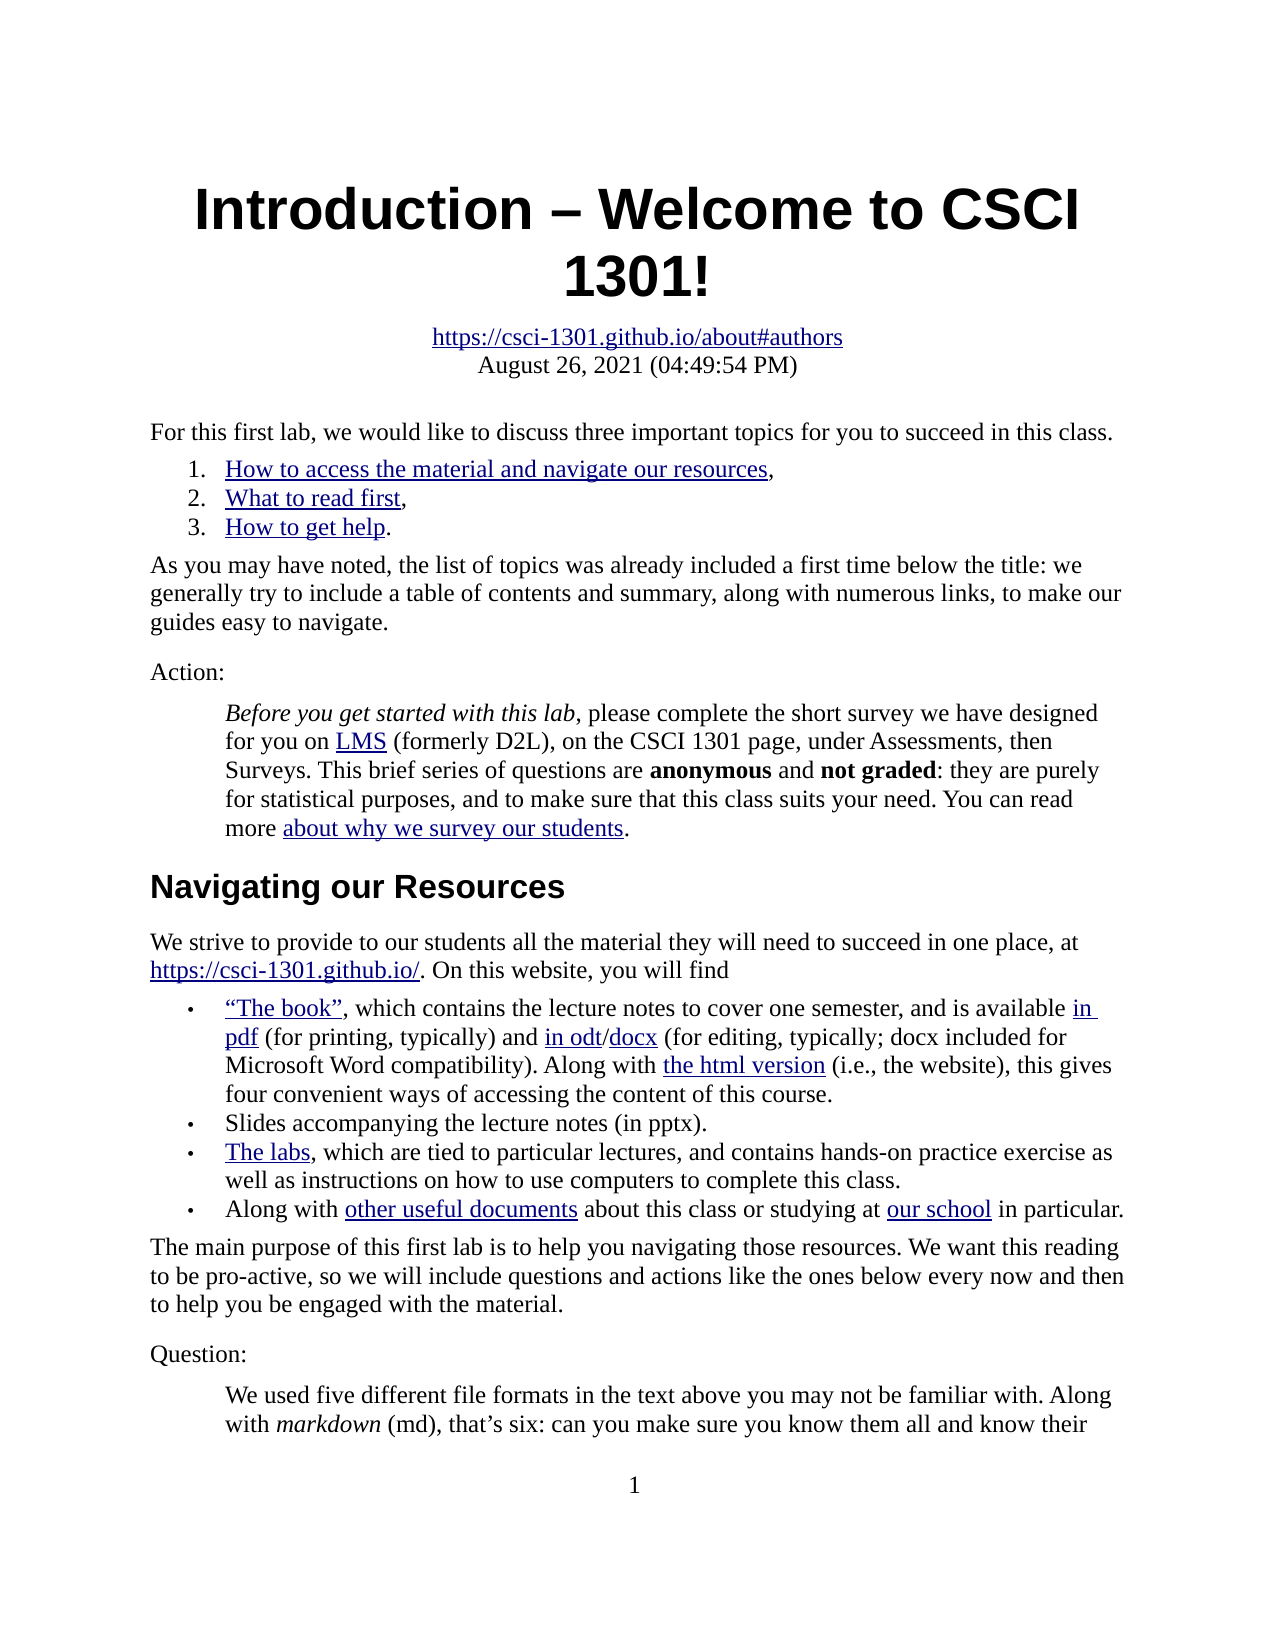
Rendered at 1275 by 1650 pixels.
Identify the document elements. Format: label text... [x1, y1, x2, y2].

text As you may have noted, the list of topics was already included a first time below the title: we generally try to include a table of contents and summary, along with numerous links, to make our guides easy to navigate. [150, 550, 1125, 636]
subtitle Navigating our Resources [150, 866, 1125, 905]
list Slides accompanying the lecture notes (in pptx). [187, 1108, 1125, 1137]
list How to get help. [187, 512, 1125, 541]
text https://csci-1301.github.io/about#authors [150, 322, 1125, 350]
text We strive to provide to our students all the material they will need to succeed in one place, at https://csci-1301.github.io/. On this website, you will find [150, 927, 1125, 984]
text For this first lab, we would like to discuss three important topics for you to succeed in this class. [150, 417, 1125, 446]
title Introduction – Welcome to CSCI 1301! [150, 175, 1125, 309]
text Action: [150, 657, 1125, 686]
text Question: [150, 1339, 1125, 1368]
text We used five different file formats in the text above you may not be familiar with. Along with markdown (md), that’s six: can you make sure you know them all and know their [225, 1380, 1125, 1437]
list “The book”, which contains the lecture notes to cover one semester, and is available in pdf (for printing, typically) and in odt/docx (for editing, typically; docx included for Microsoft Word compatibility). Along with the html version (i.e., the website), this gives four convenient ways of accessing the content of this course. [187, 993, 1125, 1108]
list The labs, which are tied to particular lectures, and contains hands-on practice exercise as well as instructions on how to use computers to complete this class. [187, 1137, 1125, 1194]
list How to access the material and navigate our resources, [187, 454, 1125, 483]
list Along with other useful documents about this class or studying at our school in particular. [187, 1194, 1125, 1223]
text Before you get started with this lab, please complete the short survey we have designed for you on LMS (formerly D2L), on the CSCI 1301 page, under Assessments, then Surveys. This brief series of questions are anonymous and not graded: they are purely for statistical purposes, and to make sure that this class suits your need. You can read more about why we survey our students. [225, 698, 1125, 841]
list What to read first, [187, 483, 1125, 512]
text August 26, 2021 (04:49:54 PM) [150, 350, 1125, 379]
text The main purpose of this first lab is to help you navigating those resources. We want this reading to be pro-active, so we will include questions and actions like the ones below every now and then to help you be engaged with the material. [150, 1232, 1125, 1318]
